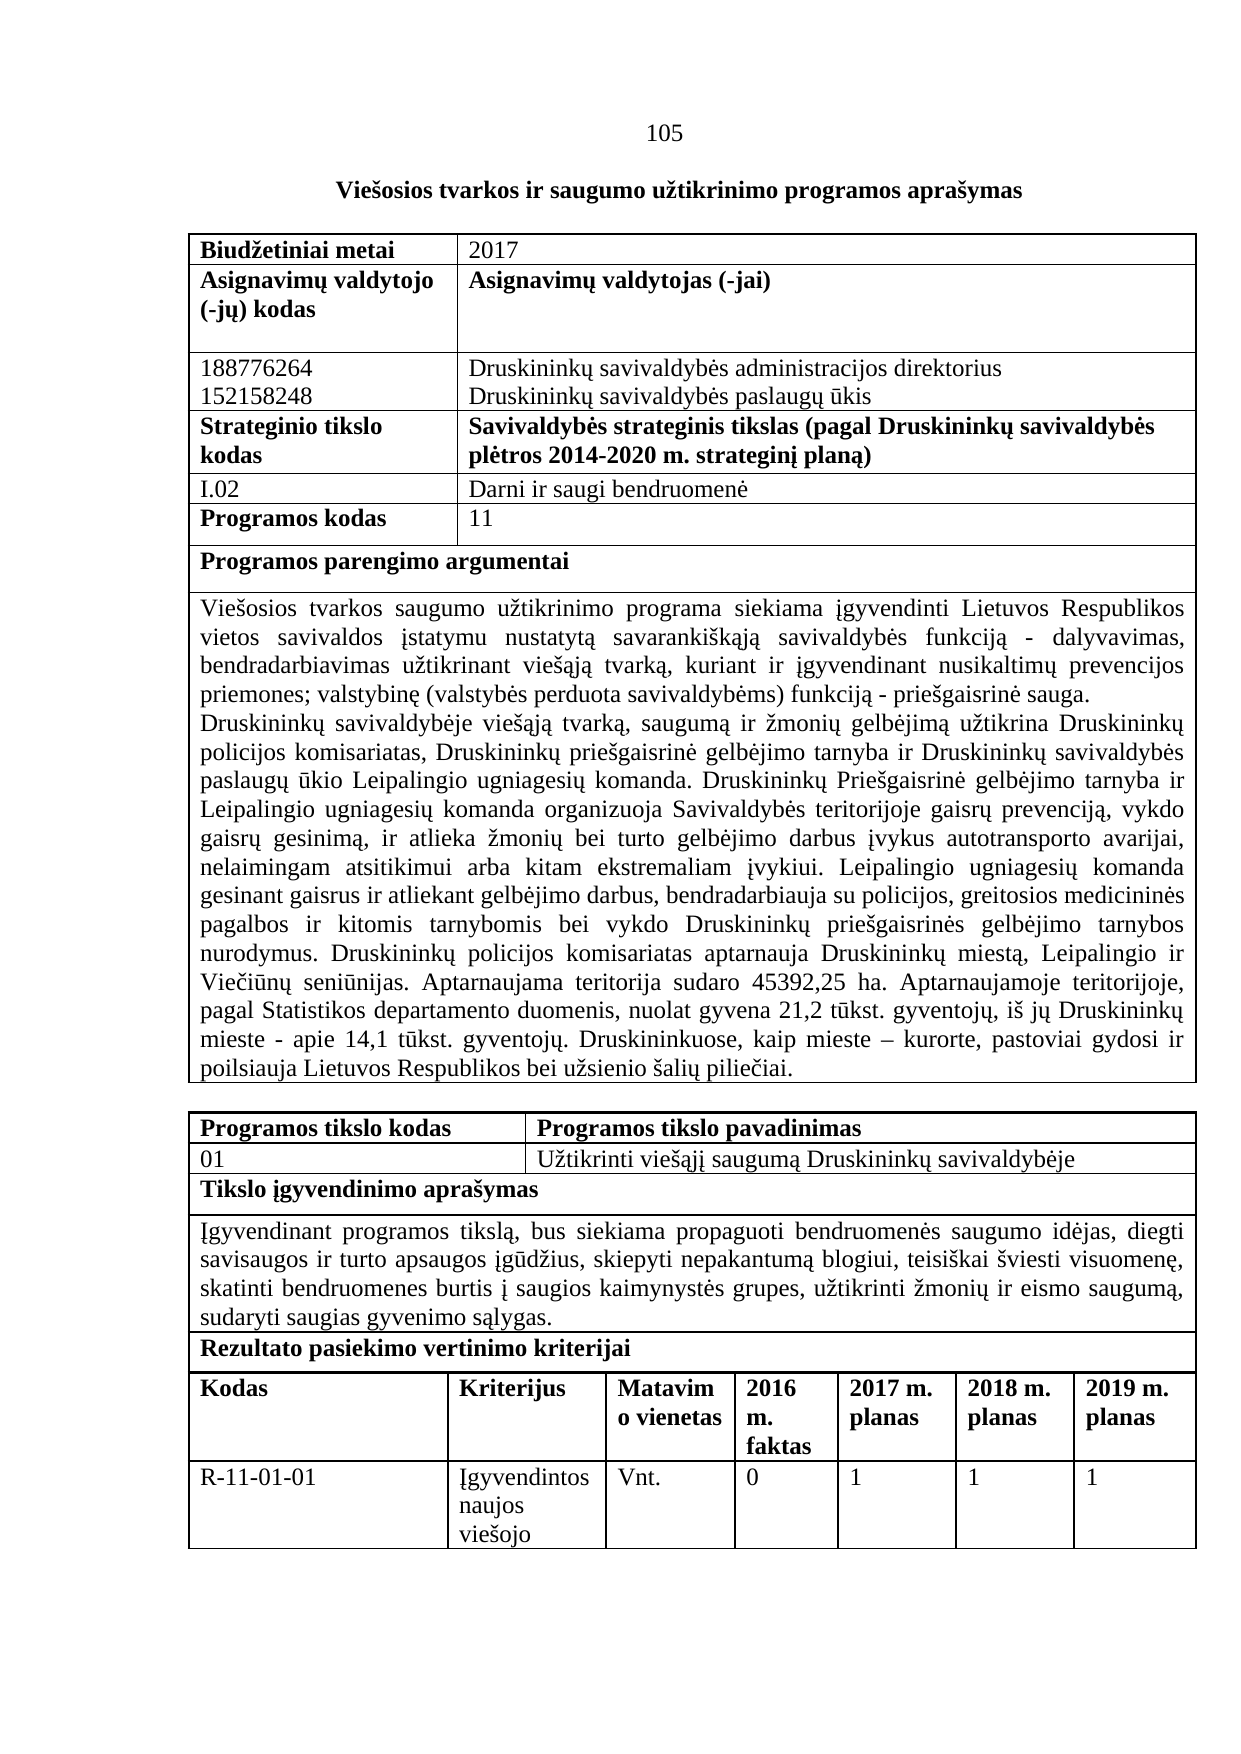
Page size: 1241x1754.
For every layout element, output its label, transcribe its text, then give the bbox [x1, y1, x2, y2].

table_cell Asignavimų valdytojo (-jų) kodas [190, 265, 457, 352]
table_cell R-11-01-01 [190, 1462, 447, 1548]
table_cell Įgyvendinant programos tikslą, bus siekiama propaguoti bendruomenės saugumo idėjas, diegti savisaugos ir turto apsaugos įgūdžius, skiepyti nepakantumą blogiui, teisiškai šviesti visuomenę, skatinti bendruomenes burtis į saugios kaimynystės grupes, užtikrinti žmonių ir eismo saugumą, sudaryti saugias gyvenimo sąlygas. [190, 1216, 1195, 1331]
table_cell 2018 m. planas [957, 1374, 1073, 1460]
table_cell 2016 m. faktas [736, 1374, 837, 1460]
table_cell Asignavimų valdytojas (-jai) [458, 265, 1195, 352]
table_cell Darni ir saugi bendruomenė [458, 474, 1195, 502]
table_header 2017 [458, 235, 1195, 264]
table_cell Įgyvendintos naujos viešojo [449, 1462, 605, 1548]
table_cell 2017 m. planas [839, 1374, 955, 1460]
table_cell Programos kodas [190, 504, 457, 545]
table_cell Vnt. [607, 1462, 734, 1548]
table_cell Druskininkų savivaldybės administracijos direktorius Druskininkų savivaldybės paslaugų ūkis [458, 353, 1195, 410]
table_cell Matavimo vienetas [607, 1374, 734, 1460]
table_cell Strateginio tikslo kodas [190, 411, 457, 473]
table_cell 01 [190, 1144, 525, 1173]
table_cell 1 [1075, 1462, 1195, 1548]
table_header Biudžetiniai metai [190, 235, 457, 264]
table_cell 1 [839, 1462, 955, 1548]
table_cell Viešosios tvarkos saugumo užtikrinimo programa siekiama įgyvendinti Lietuvos Respublikos vietos savivaldos įstatymu nustatytą savarankiškąją savivaldybės funkciją - dalyvavimas, bendradarbiavimas užtikrinant viešąją tvarką, kuriant ir įgyvendinant nusikaltimų prevencijos priemones; valstybinę (valstybės perduota savivaldybėms) funkciją - priešgaisrinė sauga. Druskininkų savivaldybėje viešąją tvarką, saugumą ir žmonių gelbėjimą užtikrina Druskininkų policijos komisariatas, Druskininkų priešgaisrinė gelbėjimo tarnyba ir Druskininkų savivaldybės paslaugų ūkio Leipalingio ugniagesių komanda. Druskininkų Priešgaisrinė gelbėjimo tarnyba ir Leipalingio ugniagesių komanda organizuoja Savivaldybės teritorijoje gaisrų prevenciją, vykdo gaisrų gesinimą, ir atlieka žmonių bei turto gelbėjimo darbus įvykus autotransporto avarijai, nelaimingam atsitikimui arba kitam ekstremaliam įvykiui. Leipalingio ugniagesių komanda gesinant gaisrus ir atliekant gelbėjimo darbus, bendradarbiauja su policijos, greitosios medicininės pagalbos ir kitomis tarnybomis bei vykdo Druskininkų priešgaisrinės gelbėjimo tarnybos nurodymus. Druskininkų policijos komisariatas aptarnauja Druskininkų miestą, Leipalingio ir Viečiūnų seniūnijas. Aptarnaujama teritorija sudaro 45392,25 ha. Aptarnaujamoje teritorijoje, pagal Statistikos departamento duomenis, nuolat gyvena 21,2 tūkst. gyventojų, iš jų Druskininkų mieste - apie 14,1 tūkst. gyventojų. Druskininkuose, kaip mieste – kurorte, pastoviai gydosi ir poilsiauja Lietuvos Respublikos bei užsienio šalių piliečiai. [190, 593, 1195, 1082]
table_cell I.02 [190, 474, 457, 502]
table_cell 2019 m. planas [1075, 1374, 1195, 1460]
table_cell Kodas [190, 1374, 447, 1460]
table_header Programos tikslo kodas [190, 1114, 525, 1142]
table_cell Užtikrinti viešąjį saugumą Druskininkų savivaldybėje [526, 1144, 1195, 1173]
table_cell Kriterijus [449, 1374, 605, 1460]
table_cell 1 [957, 1462, 1073, 1548]
table_cell Programos parengimo argumentai [190, 546, 1195, 592]
text Viešosios tvarkos ir saugumo užtikrinimo programos aprašymas [177, 176, 1181, 204]
table_cell Savivaldybės strateginis tikslas (pagal Druskininkų savivaldybės plėtros 2014-2020 m. strateginį planą) [458, 411, 1195, 473]
table_header Programos tikslo pavadinimas [526, 1114, 1195, 1142]
table_cell Rezultato pasiekimo vertinimo kriterijai [190, 1333, 1195, 1371]
table_cell 0 [736, 1462, 837, 1548]
table_cell Tikslo įgyvendinimo aprašymas [190, 1174, 1195, 1214]
table_cell 188776264 152158248 [190, 353, 457, 410]
table_cell 11 [458, 504, 1195, 545]
